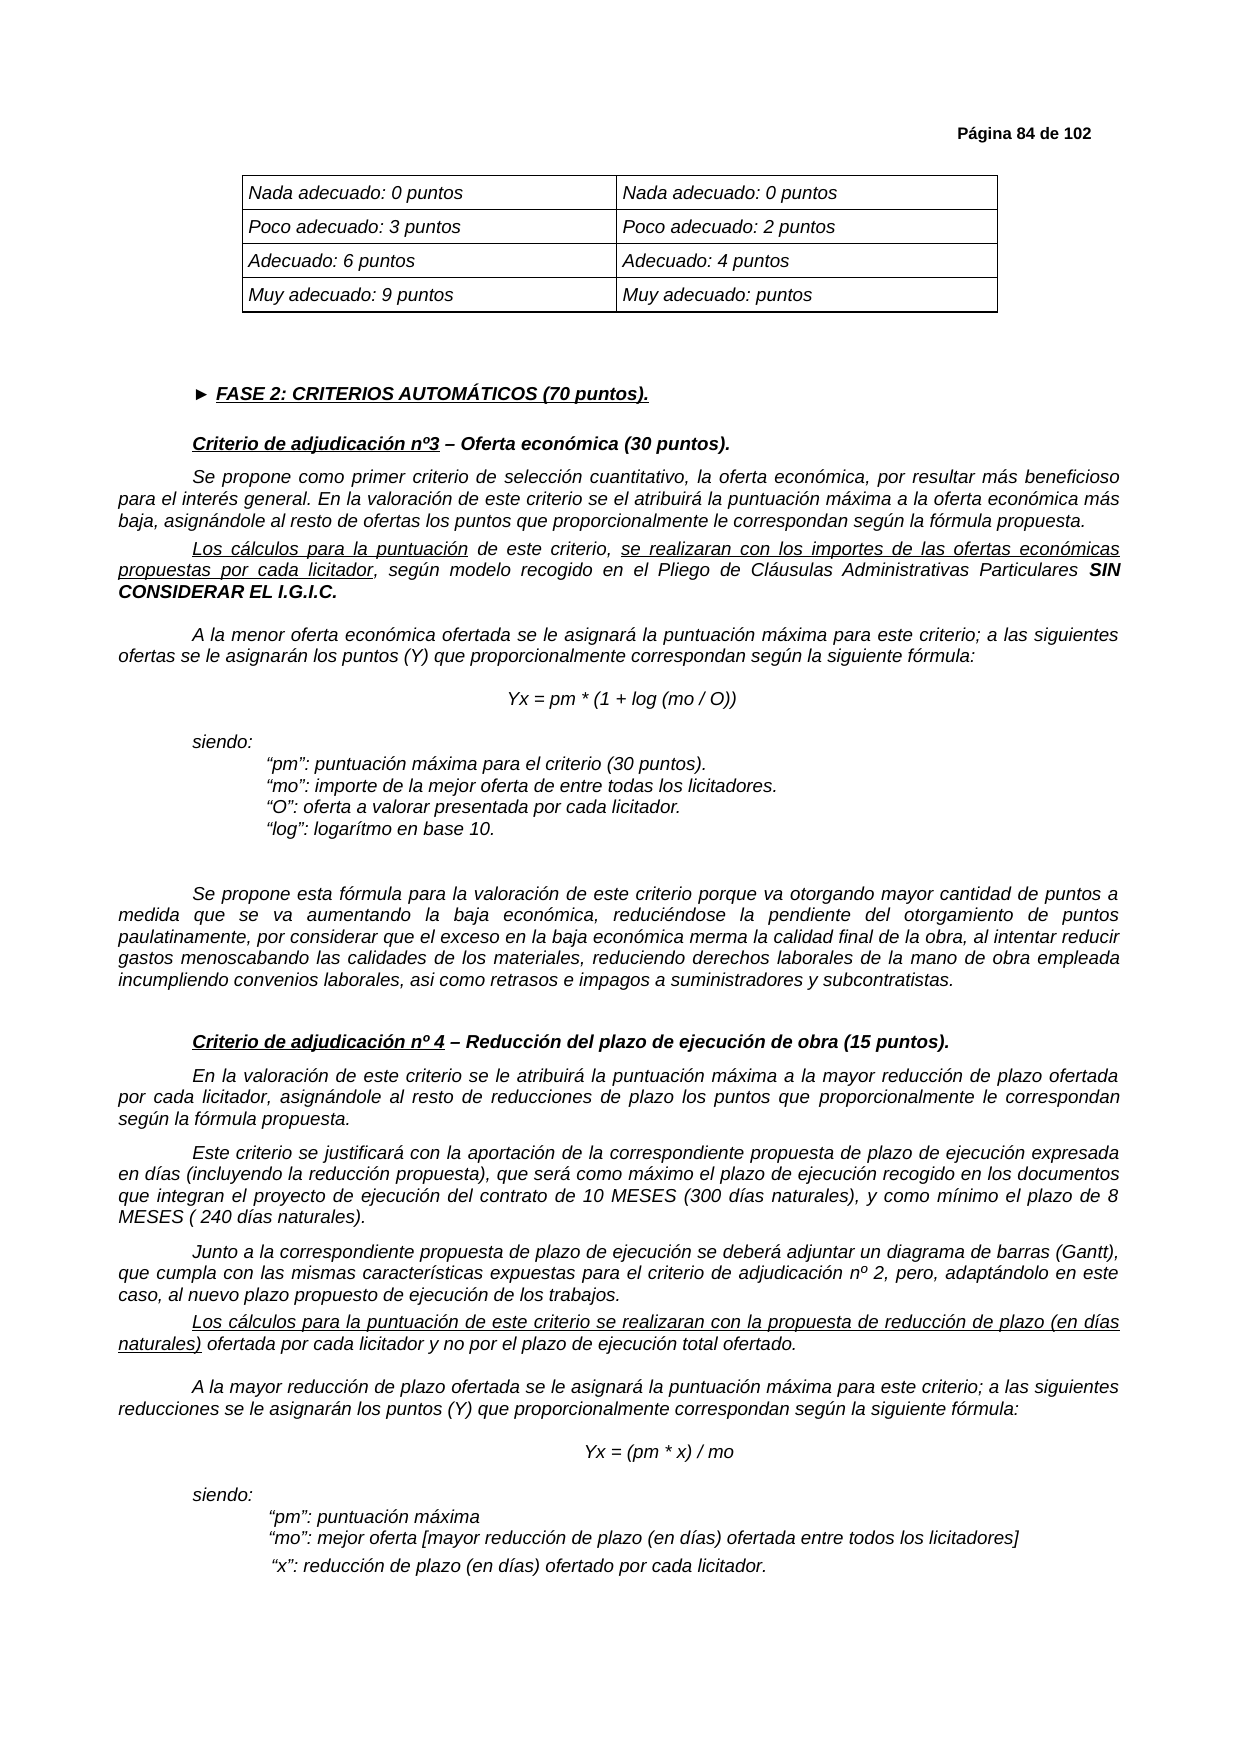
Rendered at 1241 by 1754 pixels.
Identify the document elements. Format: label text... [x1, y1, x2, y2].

text Yx = (pm * x) / mo [118, 1441, 1122, 1462]
table_cell Adecuado: 4 puntos [617, 244, 997, 277]
table_cell Muy adecuado: puntos [617, 278, 997, 311]
text Los cálculos para la puntuación de este criterio se realizaran con la propuesta de reducción de plazo (en días naturales) ofertada por cada licitador y no por el plazo de ejecución total ofertado. [118, 1311, 1122, 1354]
text Yx = pm * (1 + log (mo / O)) [118, 688, 1122, 710]
table_cell Adecuado: 6 puntos [243, 244, 616, 277]
table_cell Nada adecuado: 0 puntos [243, 176, 616, 209]
text “mo”: mejor oferta [mayor reducción de plazo (en días) ofertada entre todos los licitadores] [268, 1527, 1122, 1548]
text “pm”: puntuación máxima [268, 1505, 1122, 1527]
text siendo: [118, 1484, 1122, 1505]
text Criterio de adjudicación nº 4 – Reducción del plazo de ejecución de obra (15 puntos). [118, 1030, 1122, 1052]
text “pm”: puntuación máxima para el criterio (30 puntos). [118, 753, 1122, 774]
text i alguna propuesta, como resultado de la aplicación de la fórmula anterior, obtuviera un resultado negativo, se le asign una puntuación igual a ce [118, 839, 1122, 882]
text “mo”: importe de la mejor oferta de entre todas los licitadores. [118, 774, 1122, 796]
table_cell Poco adecuado: 3 puntos [243, 210, 616, 243]
text Criterio de adjudicación nº3 – Oferta económica (30 puntos). [118, 432, 1122, 454]
text Se propone esta fórmula para la valoración de este criterio porque va otorgando mayor cantidad de puntos a medida que se va aumentando la baja económica, reduciéndose la pendiente del otorgamiento de puntos paulatinamente, por considerar que el exceso en la baja económica merma la calidad final de la obra, al intentar reducir gastos menoscabando las calidades de los materiales, reduciendo derechos laborales de la mano de obra empleada incumpliendo convenios laborales, asi como retrasos e impagos a suministradores y subcontratistas. [118, 882, 1122, 990]
text “O”: oferta a valorar presentada por cada licitador. [118, 796, 1122, 818]
text “log”: logarítmo en base 10. [118, 818, 1122, 839]
text ► FASE 2: CRITERIOS AUTOMÁTICOS (70 puntos). [118, 383, 1122, 404]
table_cell Poco adecuado: 2 puntos [617, 210, 997, 243]
text A la menor oferta económica ofertada se le asignará la puntuación máxima para este criterio; a las siguientes ofertas se le asignarán los puntos (Y) que proporcionalmente correspondan según la siguiente fórmula: [118, 623, 1122, 667]
text Se propone como primer criterio de selección cuantitativo, la oferta económica, por resultar más beneficioso para el interés general. En la valoración de este criterio se el atribuirá la puntuación máxima a la oferta económica más baja, asignándole al resto de ofertas los puntos que proporcionalmente le correspondan según la fórmula propuesta. [118, 466, 1122, 531]
text En la valoración de este criterio se le atribuirá la puntuación máxima a la mayor reducción de plazo ofertada por cada licitador, asignándole al resto de reducciones de plazo los puntos que proporcionalmente le correspondan según la fórmula propuesta. [118, 1064, 1122, 1129]
text Junto a la correspondiente propuesta de plazo de ejecución se deberá adjuntar un diagrama de barras (Gantt), que cumpla con las mismas características expuestas para el criterio de adjudicación nº 2, pero, adaptándolo en este caso, al nuevo plazo propuesto de ejecución de los trabajos. [118, 1240, 1122, 1305]
text “x”: reducción de plazo (en días) ofertado por cada licitador. [118, 1555, 1122, 1576]
text Este criterio se justificará con la aportación de la correspondiente propuesta de plazo de ejecución expresada en días (incluyendo la reducción propuesta), que será como máximo el plazo de ejecución recogido en los documentos que integran el proyecto de ejecución del contrato de 10 MESES (300 días naturales), y como mínimo el plazo de 8 MESES ( 240 días naturales). [118, 1142, 1122, 1228]
text A la mayor reducción de plazo ofertada se le asignará la puntuación máxima para este criterio; a las siguientes reducciones se le asignarán los puntos (Y) que proporcionalmente correspondan según la siguiente fórmula: [118, 1376, 1122, 1419]
text siendo: [118, 731, 1122, 753]
table_cell Muy adecuado: 9 puntos [243, 278, 616, 311]
table_cell Nada adecuado: 0 puntos [617, 176, 997, 209]
text Los cálculos para la puntuación de este criterio, se realizaran con los importes de las ofertas económicas propuestas por cada licitador, según modelo recogido en el Pliego de Cláusulas Administrativas Particulares SIN CONSIDERAR EL I.G.I.C. [118, 537, 1122, 602]
